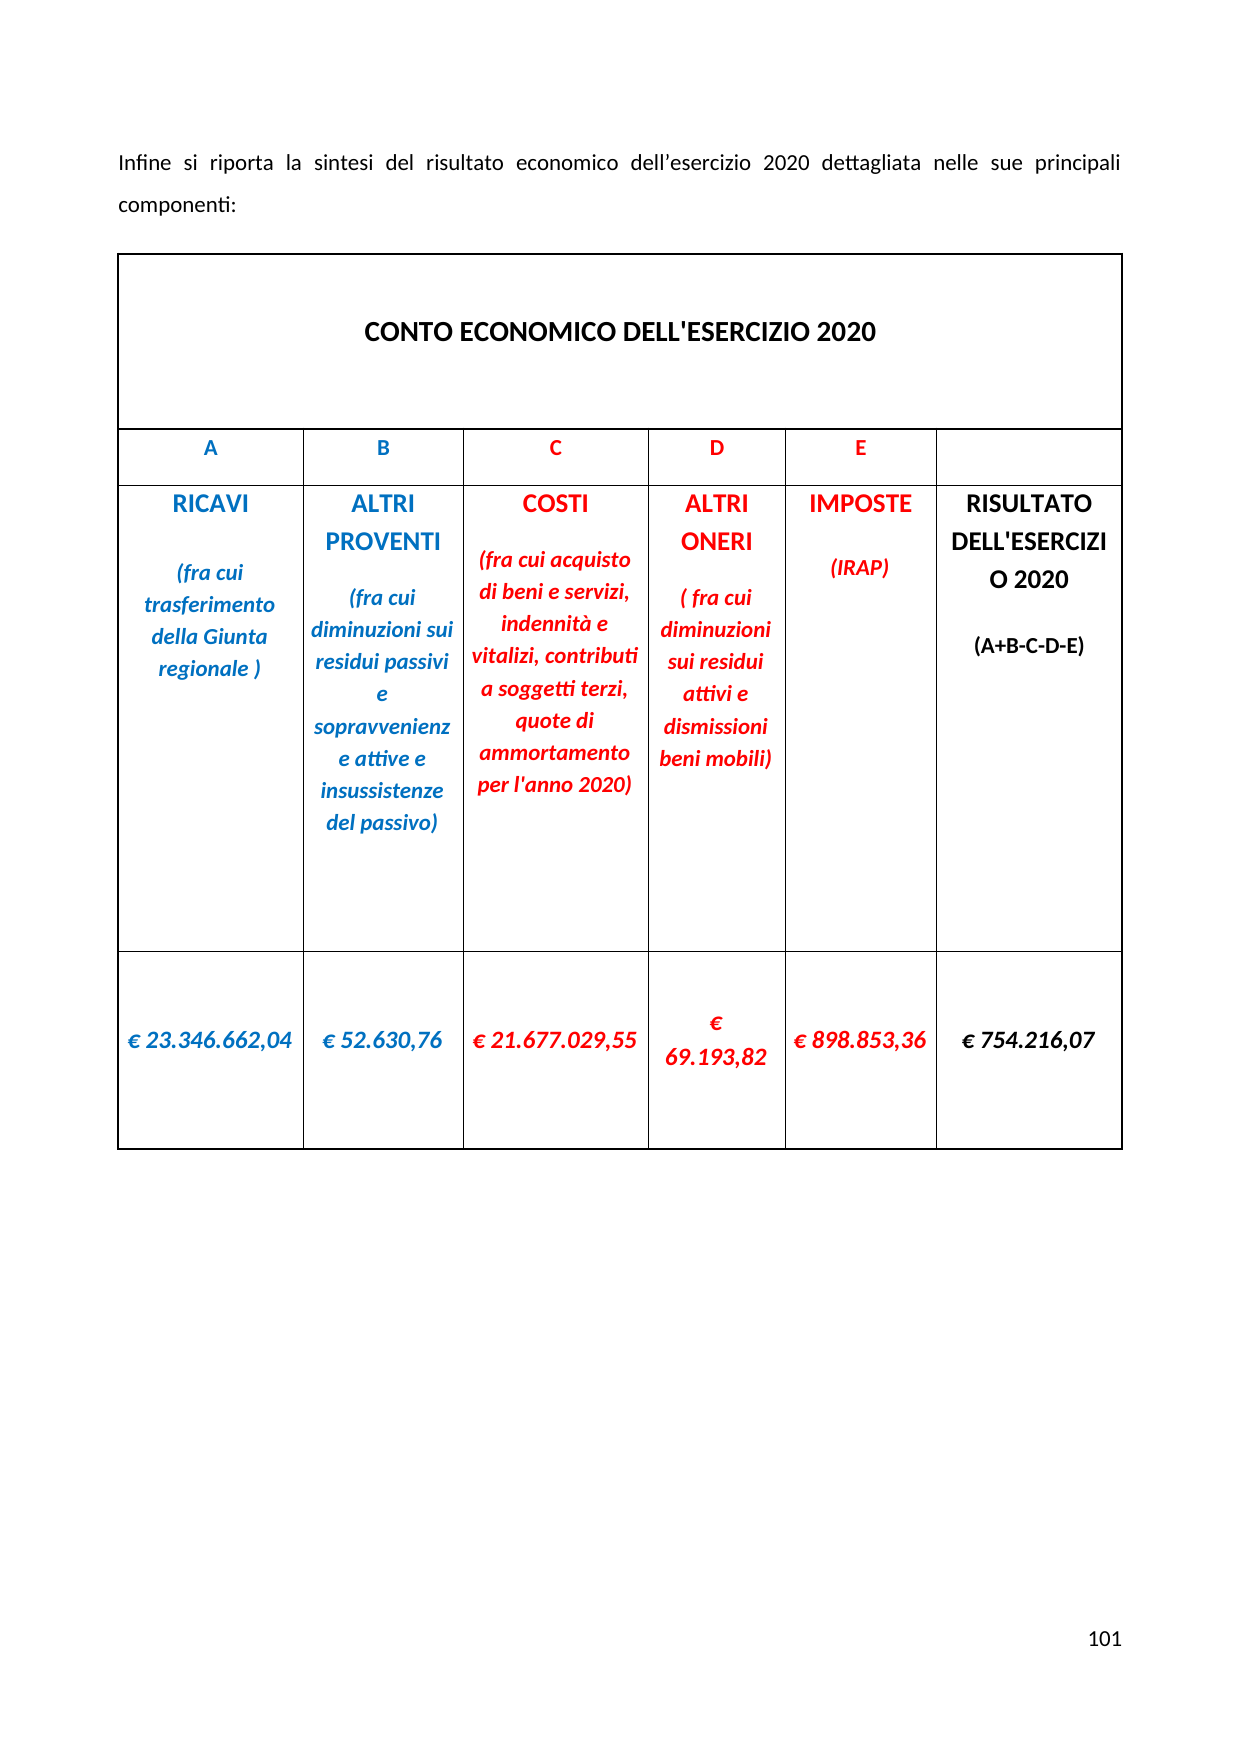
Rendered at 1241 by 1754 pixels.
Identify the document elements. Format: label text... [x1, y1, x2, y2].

table_header CONTO ECONOMICO DELL'ESERCIZIO 2020 [119, 255, 1121, 427]
table_cell € 754.216,07 [937, 952, 1121, 1147]
table_cell COSTI (fra cui acquisto di beni e servizi, indennità e vitalizi, contributi a soggetti terzi, quote di ammortamento per l'anno 2020) [464, 486, 648, 951]
table_cell IMPOSTE (IRAP) [786, 486, 936, 951]
table_cell A [119, 430, 303, 485]
table_cell € 69.193,82 [649, 952, 785, 1147]
table_cell € 23.346.662,04 [119, 952, 303, 1147]
table_cell € 21.677.029,55 [464, 952, 648, 1147]
table_cell ALTRI ONERI ( fra cui diminuzioni sui residui attivi e dismissioni beni mobili) [649, 486, 785, 951]
table_cell RISULTATO DELL'ESERCIZIO 2020 (A+B-C-D-E) [937, 486, 1121, 951]
table_cell D [649, 430, 785, 485]
table_cell E [786, 430, 936, 485]
table_cell C [464, 430, 648, 485]
table_cell B [304, 430, 463, 485]
table_cell RICAVI (fra cui trasferimento della Giunta regionale ) [119, 486, 303, 951]
table_cell [937, 430, 1121, 485]
table_cell € 52.630,76 [304, 952, 463, 1147]
table_cell ALTRI PROVENTI (fra cui diminuzioni sui residui passivi e sopravvenienze attive e insussistenze del passivo) [304, 486, 463, 951]
text Infine si riporta la sintesi del risultato economico dell’esercizio 2020 dettagliata nelle sue principali componenti: [118, 148, 1122, 218]
table_cell € 898.853,36 [786, 952, 936, 1147]
